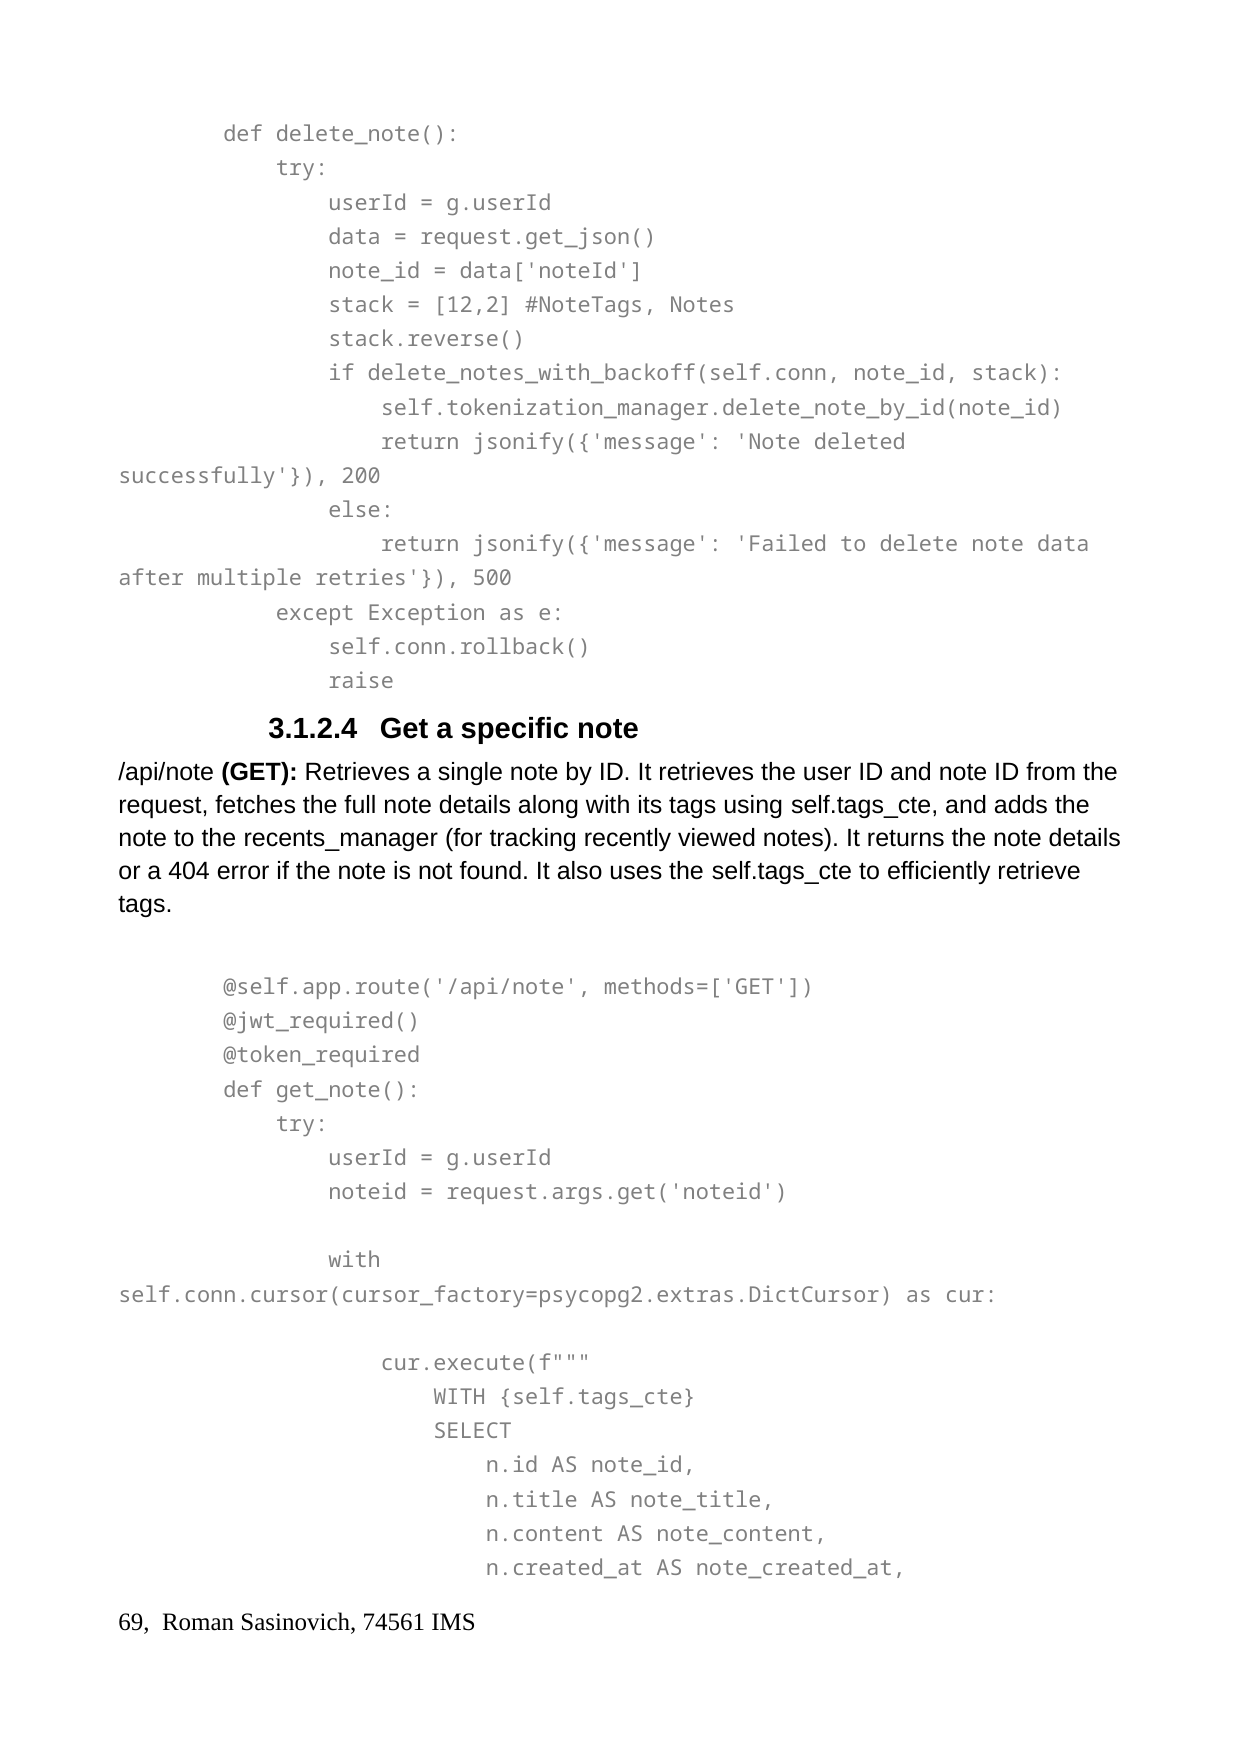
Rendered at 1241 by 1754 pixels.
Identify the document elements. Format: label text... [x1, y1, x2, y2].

text @jwt_required() [118, 1005, 1122, 1035]
text if delete_notes_with_backoff(self.conn, note_id, stack): [118, 357, 1122, 387]
text except Exception as e: [118, 596, 1122, 626]
text self.tokenization_manager.delete_note_by_id(note_id) [118, 391, 1122, 421]
text try: [118, 152, 1122, 182]
text def get_note(): [118, 1074, 1122, 1103]
text SELECT [118, 1415, 1122, 1445]
text n.id AS note_id, [118, 1449, 1122, 1479]
text @token_required [118, 1039, 1122, 1069]
text /api/note (GET): Retrieves a single note by ID. It retrieves the user ID and note ID from the request, fetches the full note details along with its tags using self.tags_cte, and adds the note to the recents_manager (for tracking recently viewed notes). It returns the note details or a 404 error if the note is not found. It also uses the self.tags_cte to efficiently retrieve tags. [118, 757, 1122, 918]
text return jsonify({'message': 'Note deleted successfully'}), 200 [118, 426, 1122, 489]
text else: [118, 494, 1122, 524]
text data = request.get_json() [118, 221, 1122, 250]
text self.conn.rollback() [118, 631, 1122, 660]
text userId = g.userId [118, 1142, 1122, 1172]
text note_id = data['noteId'] [118, 255, 1122, 284]
text with self.conn.cursor(cursor_factory=psycopg2.extras.DictCursor) as cur: [118, 1244, 1122, 1308]
text try: [118, 1108, 1122, 1138]
text raise [118, 665, 1122, 694]
text cur.execute(f""" [118, 1347, 1122, 1377]
text return jsonify({'message': 'Failed to delete note data after multiple retries'}), 500 [118, 528, 1122, 592]
text n.title AS note_title, [118, 1484, 1122, 1513]
text WITH {self.tags_cte} [118, 1381, 1122, 1411]
text noteid = request.args.get('noteid') [118, 1176, 1122, 1206]
text @self.app.route('/api/note', methods=['GET']) [118, 971, 1122, 1001]
text stack = [12,2] #NoteTags, Notes [118, 289, 1122, 319]
text stack.reverse() [118, 323, 1122, 353]
subtitle Get a specific note [268, 711, 1122, 745]
text n.created_at AS note_created_at, [118, 1552, 1122, 1582]
text n.content AS note_content, [118, 1518, 1122, 1548]
text def delete_note(): [118, 118, 1122, 148]
text userId = g.userId [118, 186, 1122, 216]
